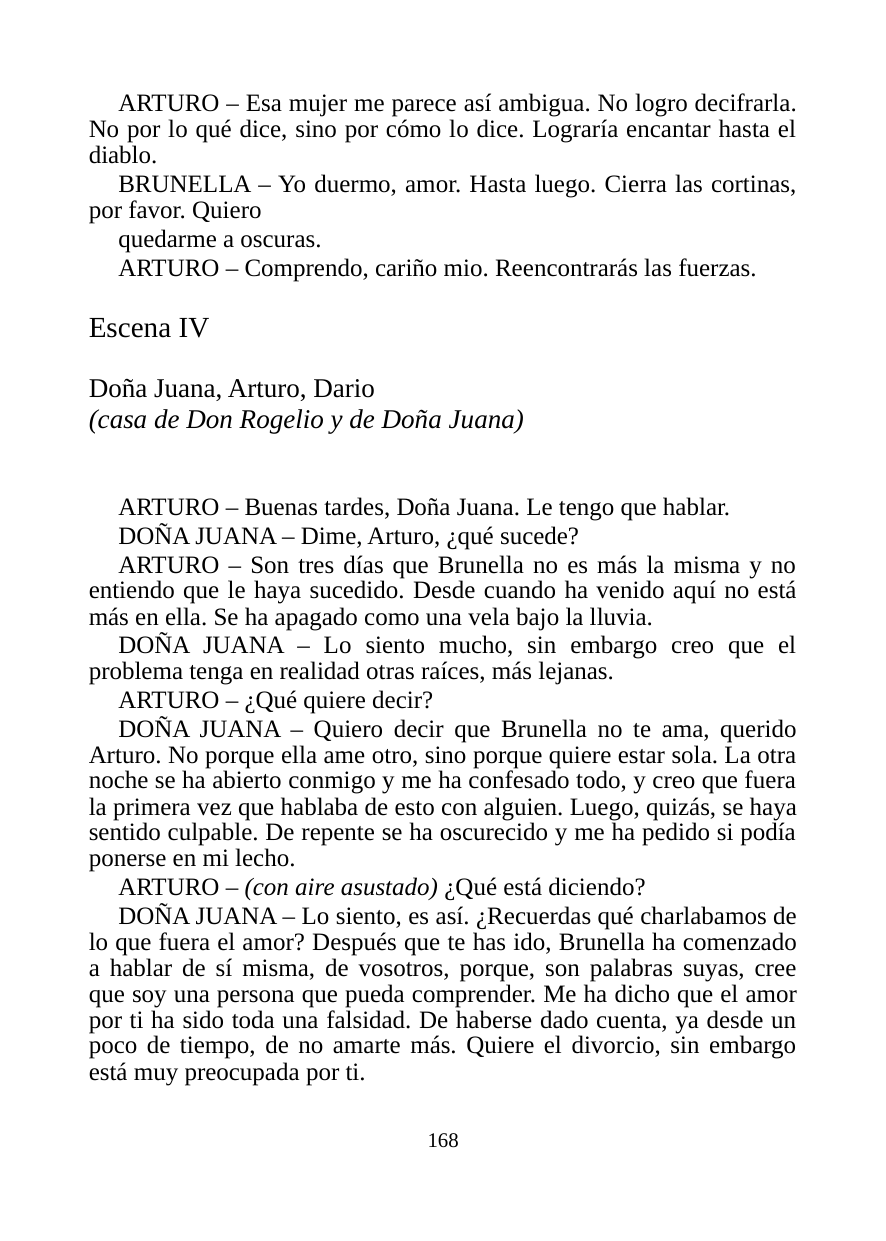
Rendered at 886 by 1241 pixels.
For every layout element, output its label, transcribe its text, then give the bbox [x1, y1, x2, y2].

text ARTURO – Buenas tardes, Doña Juana. Le tengo que hablar. [88, 492, 797, 521]
text ARTURO – Comprendo, cariño mio. Reencontrarás las fuerzas. [88, 253, 797, 281]
text (casa de Don Rogelio y de Doña Juana) [88, 403, 797, 435]
text DOÑA JUANA – Dime, Arturo, ¿qué sucede? [88, 521, 797, 550]
text DOÑA JUANA – Quiero decir que Brunella no te ama, querido Arturo. No porque ella ame otro, sino porque quiere estar sola. La otra noche se ha abierto conmigo y me ha confesado todo, y creo que fuera la primera vez que hablaba de esto con alguien. Luego, quizás, se haya sentido culpable. De repente se ha oscurecido y me ha pedido si podía ponerse en mi lecho. [88, 714, 797, 872]
text Doña Juana, Arturo, Dario [88, 372, 797, 403]
text ARTURO – Esa mujer me parece así ambigua. No logro decifrarla. No por lo qué dice, sino por cómo lo dice. Lograría encantar hasta el diablo. [88, 88, 797, 169]
text quedarme a oscuras. [88, 224, 797, 253]
text DOÑA JUANA – Lo siento, es así. ¿Recuerdas qué charlabamos de lo que fuera el amor? Después que te has ido, Brunella ha comenzado a hablar de sí misma, de vosotros, porque, son palabras suyas, cree que soy una persona que pueda comprender. Me ha dicho que el amor por ti ha sido toda una falsidad. De haberse dado cuenta, ya desde un poco de tiempo, de no amarte más. Quiere el divorcio, sin embargo está muy preocupada por ti. [88, 901, 797, 1085]
text BRUNELLA – Yo duermo, amor. Hasta luego. Cierra las cortinas, por favor. Quiero [88, 169, 797, 224]
text ARTURO – (con aire asustado) ¿Qué está diciendo? [88, 872, 797, 901]
text ARTURO – Son tres días que Brunella no es más la misma y no entiendo que le haya sucedido. Desde cuando ha venido aquí no está más en ella. Se ha apagado como una vela bajo la lluvia. [88, 550, 797, 630]
text ARTURO – ¿Qué quiere decir? [88, 685, 797, 714]
text DOÑA JUANA – Lo siento mucho, sin embargo creo que el problema tenga en realidad otras raíces, más lejanas. [88, 630, 797, 685]
text Escena IV [88, 310, 797, 344]
